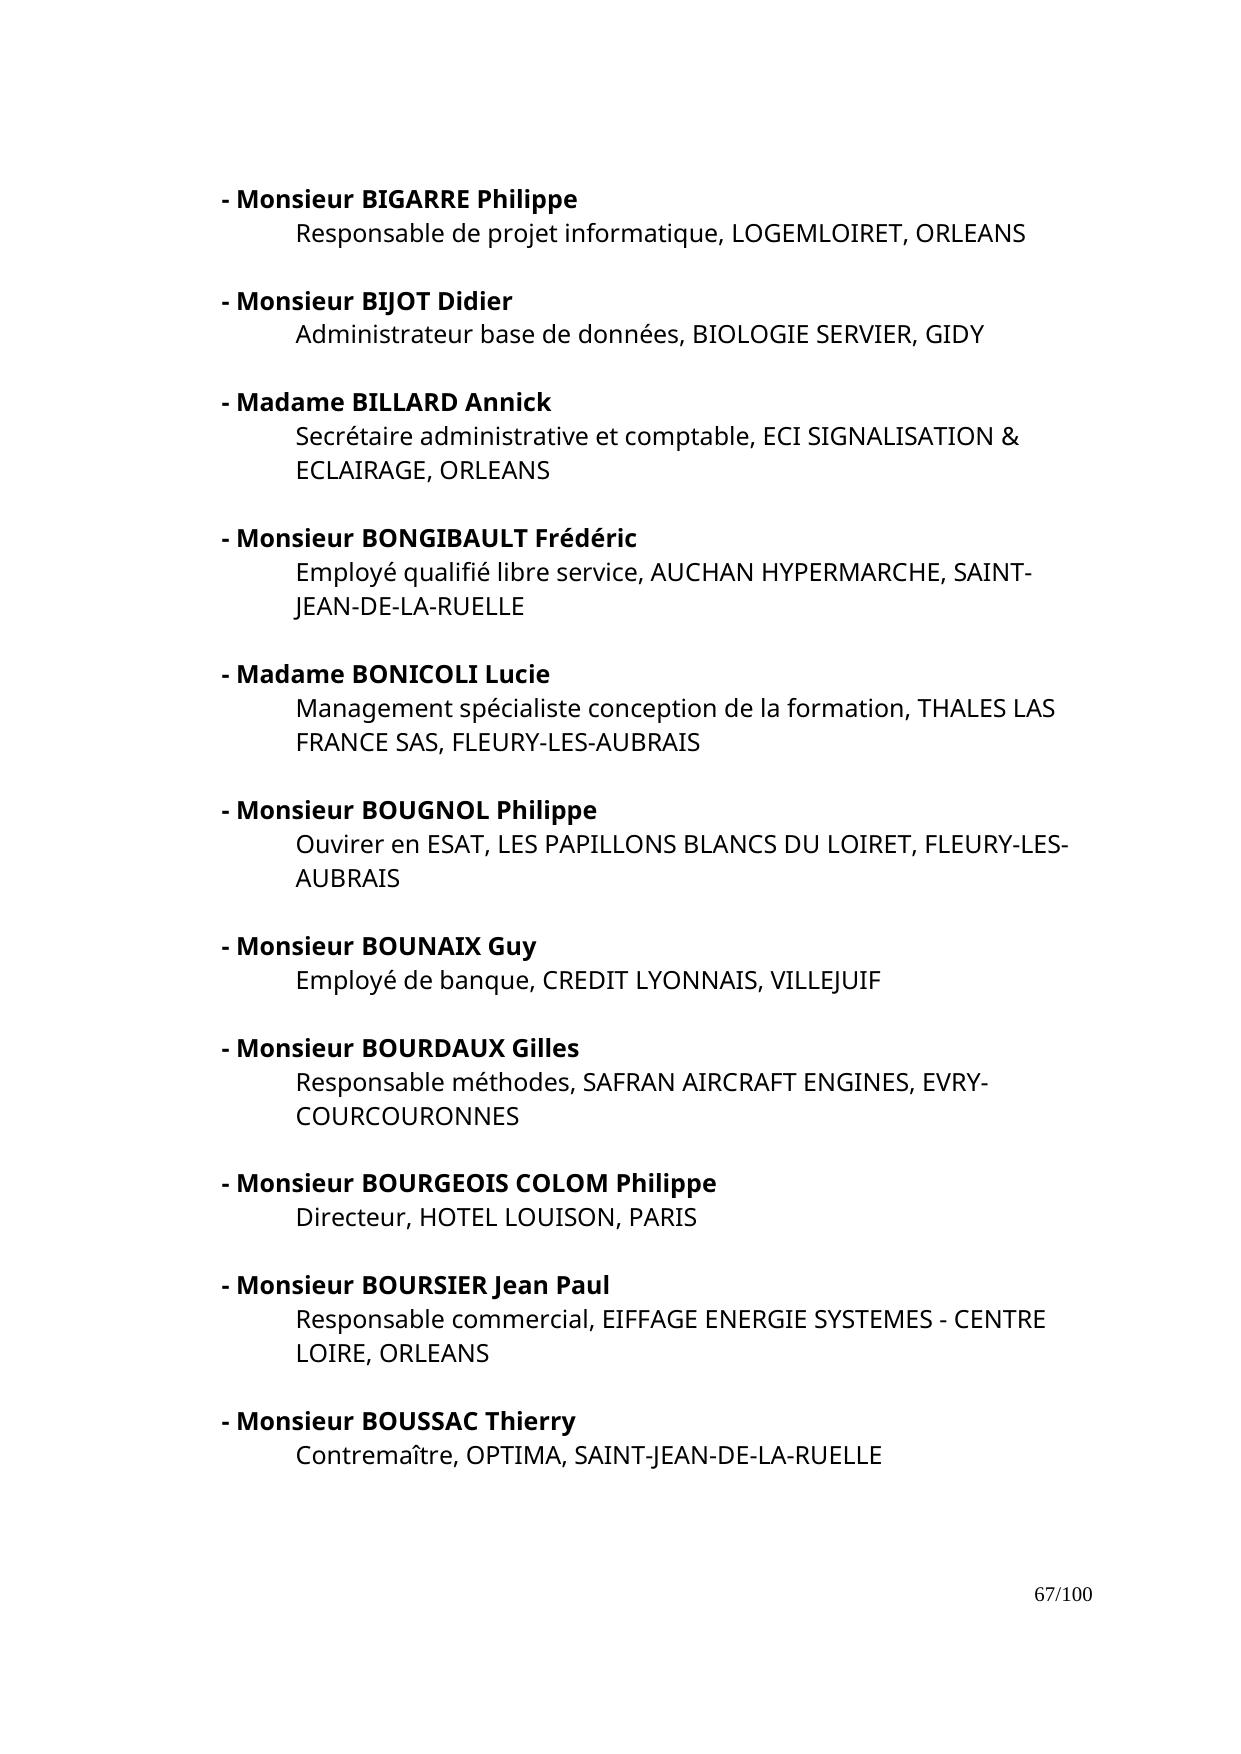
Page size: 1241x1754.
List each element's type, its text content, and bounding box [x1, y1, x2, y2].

text - Monsieur BOURDAUX Gilles Responsable méthodes, SAFRAN AIRCRAFT ENGINES, EVRY-COURCOURONNES [221, 1031, 1092, 1132]
text - Monsieur BOUSSAC Thierry Contremaître, OPTIMA, SAINT-JEAN-DE-LA-RUELLE [221, 1404, 1092, 1472]
text - Monsieur BONGIBAULT Frédéric Employé qualifié libre service, AUCHAN HYPERMARCHE, SAINT-JEAN-DE-LA-RUELLE [221, 521, 1092, 623]
text - Monsieur BOURSIER Jean Paul Responsable commercial, EIFFAGE ENERGIE SYSTEMES - CENTRE LOIRE, ORLEANS [221, 1268, 1092, 1370]
text - Monsieur BOURGEOIS COLOM Philippe Directeur, HOTEL LOUISON, PARIS [221, 1166, 1092, 1234]
text - Monsieur BOUGNOL Philippe Ouvirer en ESAT, LES PAPILLONS BLANCS DU LOIRET, FLEURY-LES-AUBRAIS [221, 793, 1092, 895]
text - Madame BONICOLI Lucie Management spécialiste conception de la formation, THALES LAS FRANCE SAS, FLEURY-LES-AUBRAIS [221, 657, 1092, 759]
text - Monsieur BOUNAIX Guy Employé de banque, CREDIT LYONNAIS, VILLEJUIF [221, 929, 1092, 997]
text - Madame BILLARD Annick Secrétaire administrative et comptable, ECI SIGNALISATION & ECLAIRAGE, ORLEANS [221, 385, 1092, 487]
text - Monsieur BIJOT Didier Administrateur base de données, BIOLOGIE SERVIER, GIDY [221, 283, 1092, 351]
text - Monsieur BIGARRE Philippe Responsable de projet informatique, LOGEMLOIRET, ORLEANS [221, 182, 1092, 249]
